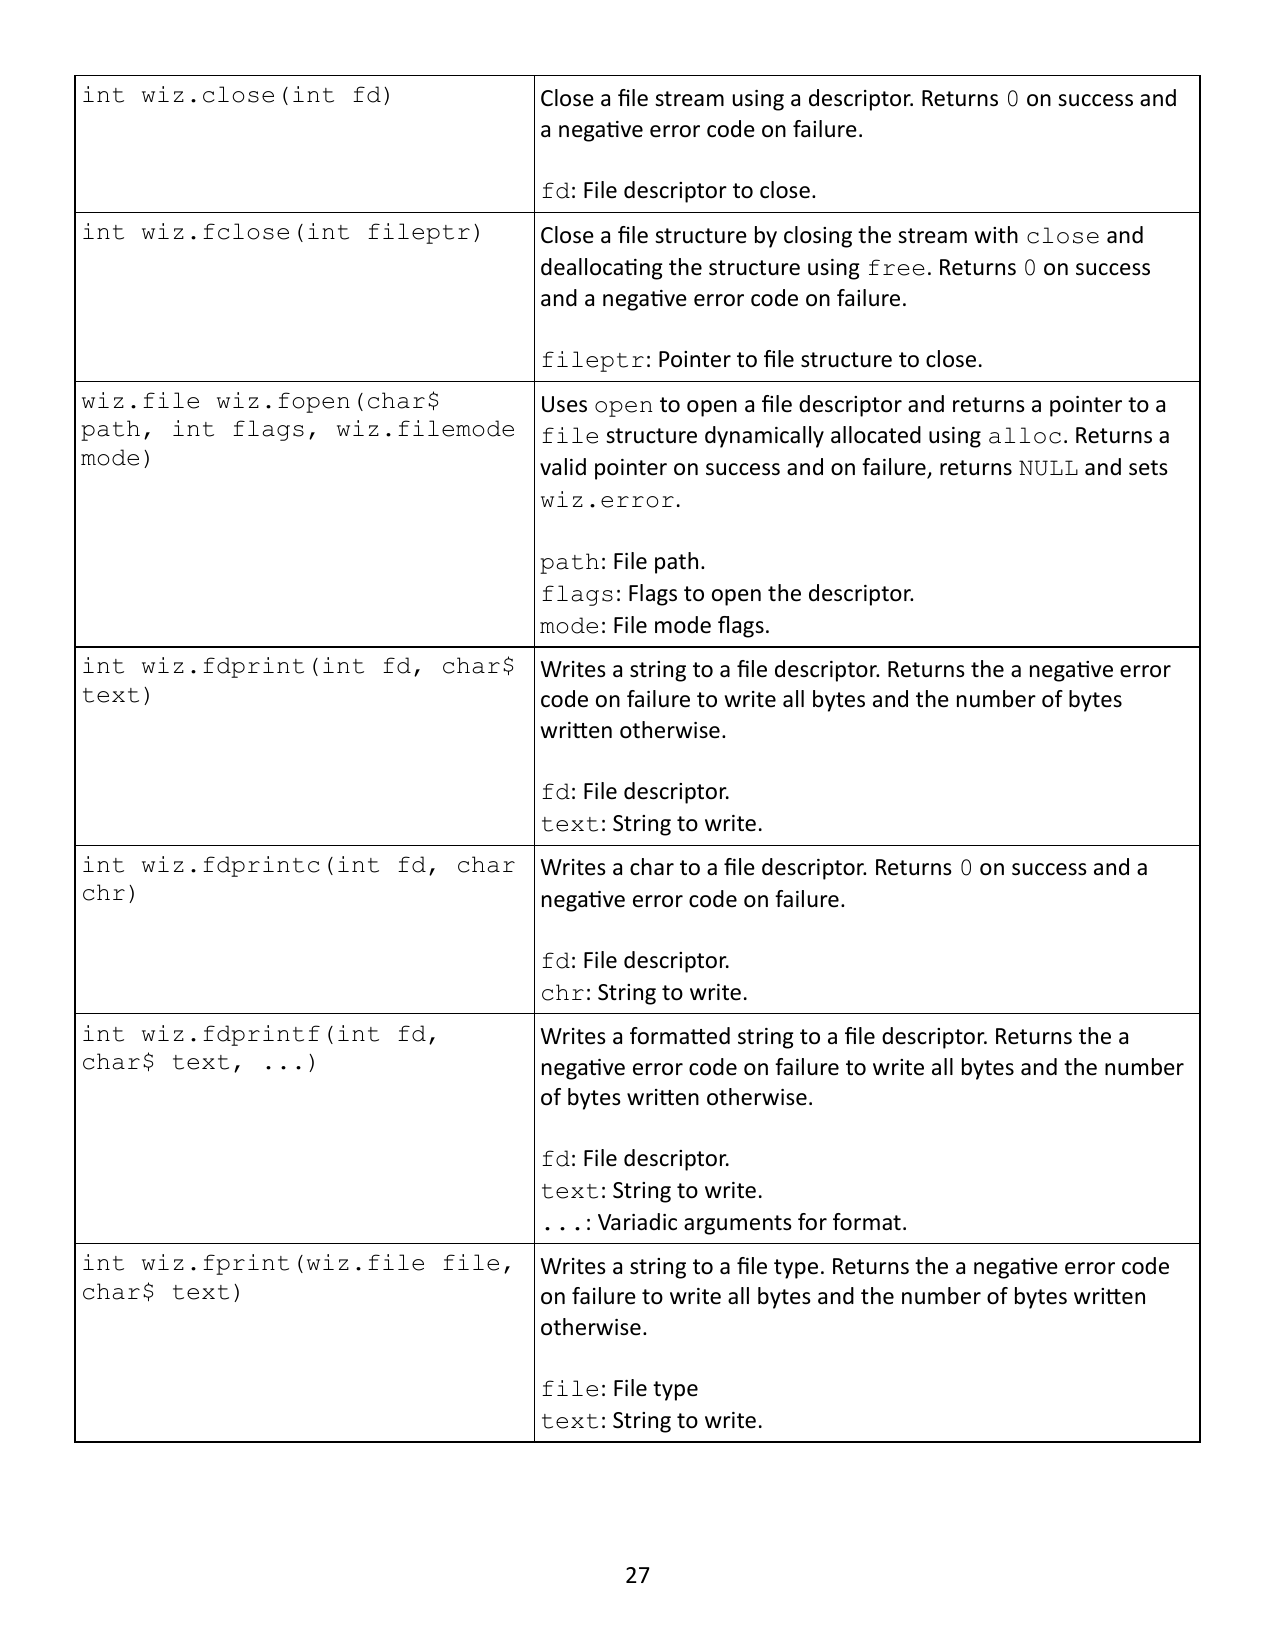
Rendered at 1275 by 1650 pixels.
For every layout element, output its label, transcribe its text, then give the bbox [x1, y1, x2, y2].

table_cell int wiz.fdprint(int fd, char$ text) [76, 648, 534, 844]
table_cell Close a file stream using a descriptor. Returns 0 on success and a negative error code on failure. fd: File descriptor to close. [535, 76, 1199, 212]
table_cell int wiz.close(int fd) [76, 76, 534, 212]
table_cell Writes a formatted string to a file descriptor. Returns the a negative error code on failure to write all bytes and the number of bytes written otherwise. fd: File descriptor. text: String to write. ...: Variadic arguments for format. [535, 1014, 1199, 1243]
table_cell Writes a string to a file type. Returns the a negative error code on failure to write all bytes and the number of bytes written otherwise. file: File type text: String to write. [535, 1244, 1199, 1441]
table_cell int wiz.fdprintc(int fd, char chr) [76, 846, 534, 1013]
table_cell int wiz.fclose(int fileptr) [76, 213, 534, 381]
table_cell Writes a string to a file descriptor. Returns the a negative error code on failure to write all bytes and the number of bytes written otherwise. fd: File descriptor. text: String to write. [535, 648, 1199, 844]
table_cell Writes a char to a file descriptor. Returns 0 on success and a negative error code on failure. fd: File descriptor. chr: String to write. [535, 846, 1199, 1013]
table_cell Uses open to open a file descriptor and returns a pointer to a file structure dynamically allocated using alloc. Returns a valid pointer on success and on failure, returns NULL and sets wiz.error. path: File path. flags: Flags to open the descriptor. mode: File mode flags. [535, 382, 1199, 646]
table_cell int wiz.fprint(wiz.file file, char$ text) [76, 1244, 534, 1441]
table_cell wiz.file wiz.fopen(char$ path, int flags, wiz.filemode mode) [76, 382, 534, 646]
table_cell Close a file structure by closing the stream with close and deallocating the structure using free. Returns 0 on success and a negative error code on failure. fileptr: Pointer to file structure to close. [535, 213, 1199, 381]
table_cell int wiz.fdprintf(int fd, char$ text, ...) [76, 1014, 534, 1243]
